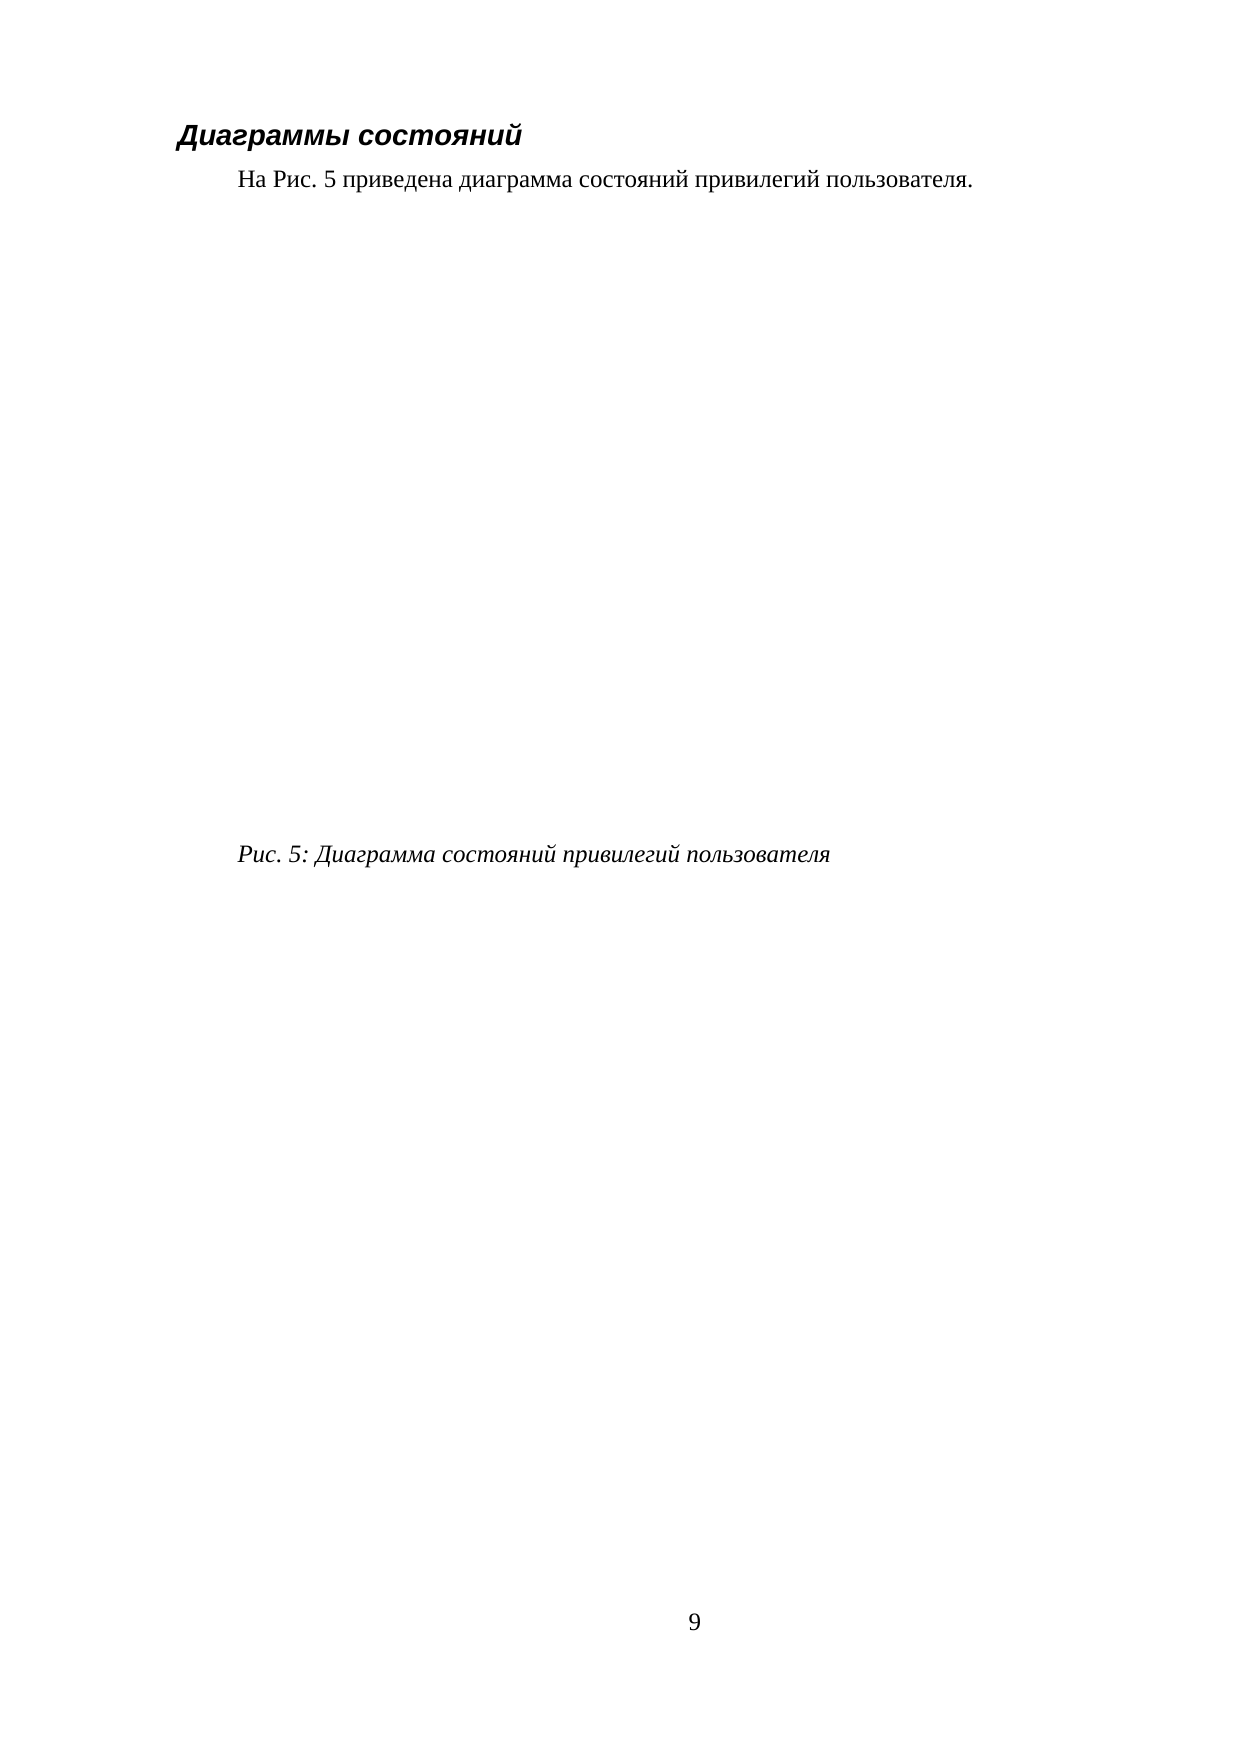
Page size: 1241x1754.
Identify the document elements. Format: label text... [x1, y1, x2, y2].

text Рис. 5: Диаграмма состояний привилегий пользователя [177, 218, 1152, 868]
text На Рис. 5 приведена диаграмма состояний привилегий пользователя. [177, 164, 1152, 193]
subtitle Диаграммы состояний [177, 118, 1152, 152]
